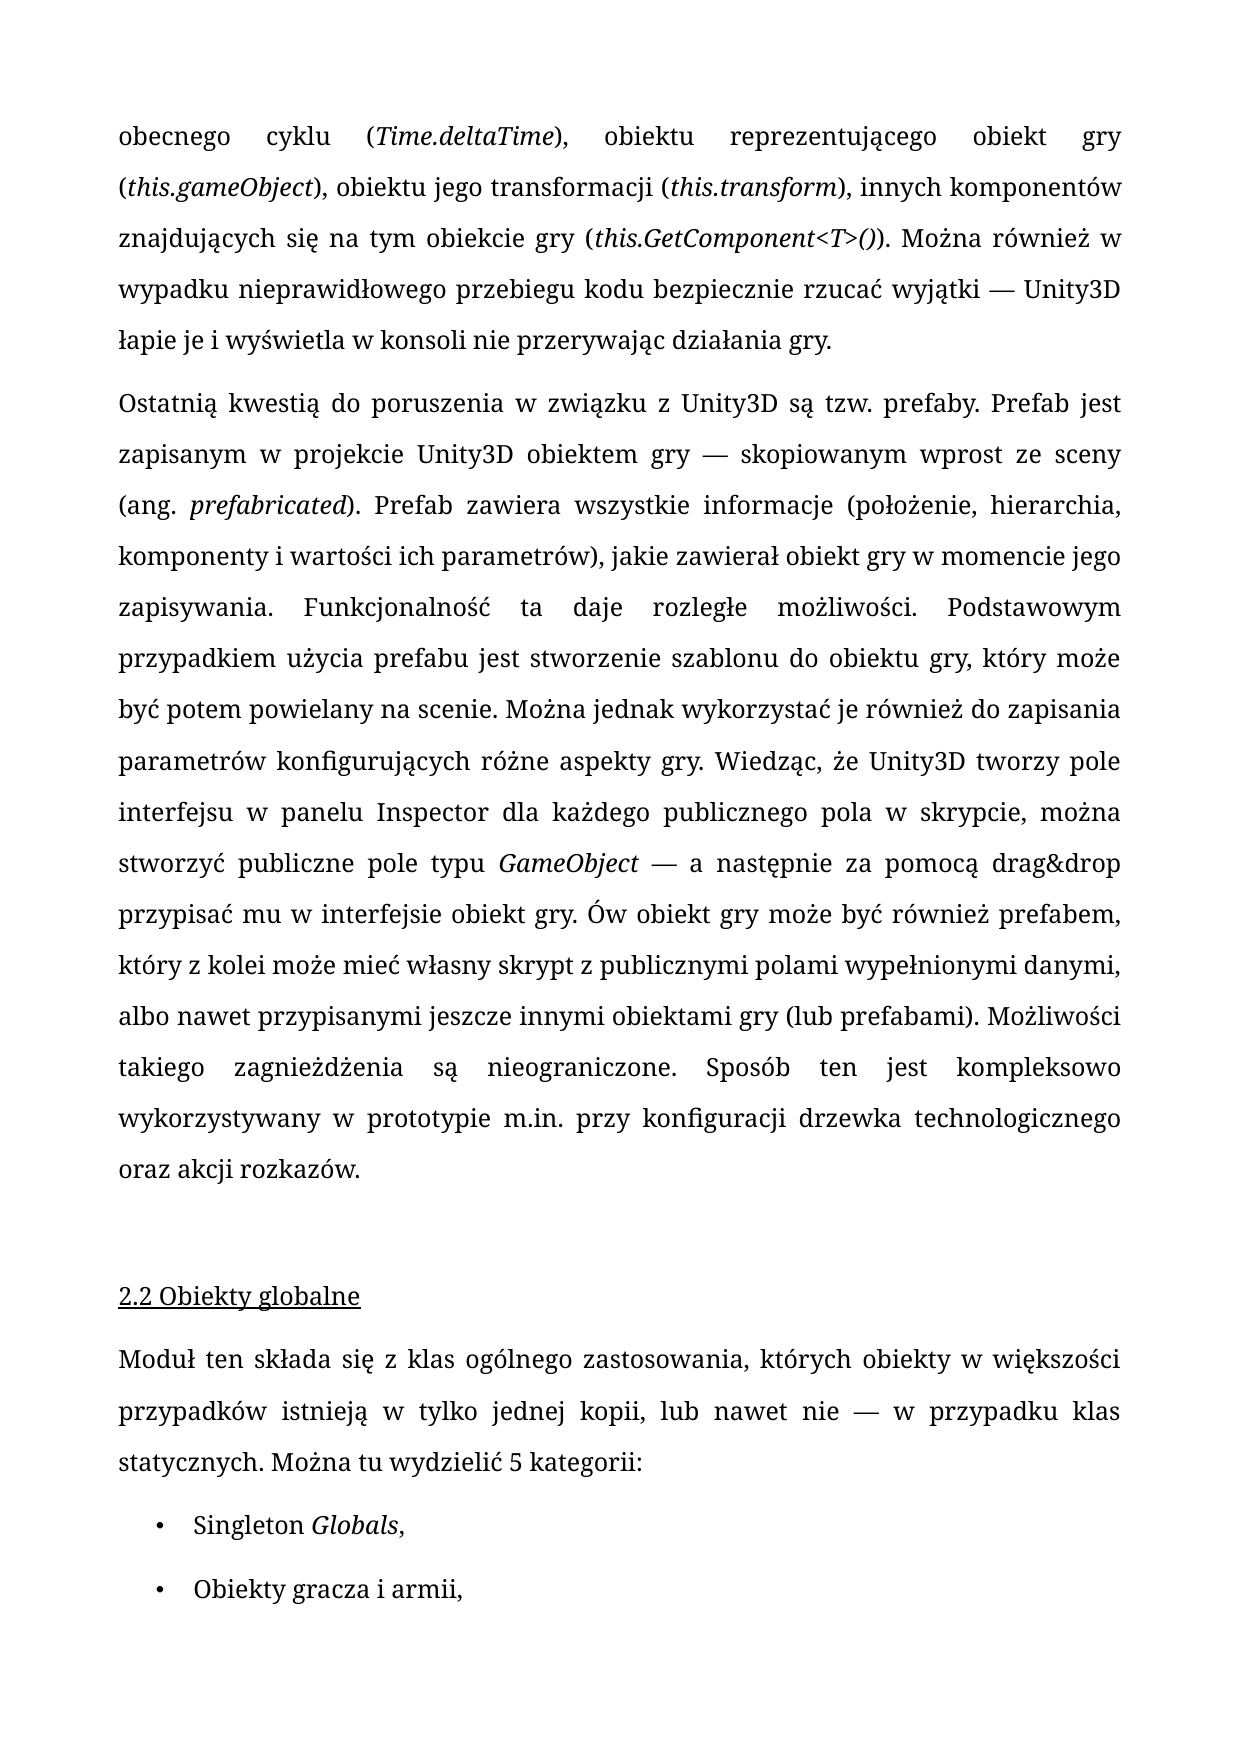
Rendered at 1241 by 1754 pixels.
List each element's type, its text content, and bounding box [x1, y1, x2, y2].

text obecnego cyklu (Time.deltaTime), obiektu reprezentującego obiekt gry (this.gameObject), obiektu jego transformacji (this.transform), innych komponentów znajdujących się na tym obiekcie gry (this.GetComponent<T>()). Można również w wypadku nieprawidłowego przebiegu kodu bezpiecznie rzucać wyjątki — Unity3D łapie je i wyświetla w konsoli nie przerywając działania gry. [118, 118, 1122, 356]
list Obiekty gracza i armii, [156, 1571, 1122, 1605]
text Moduł ten składa się z klas ogólnego zastosowania, których obiekty w większości przypadków istnieją w tylko jednej kopii, lub nawet nie — w przypadku klas statycznych. Można tu wydzielić 5 kategorii: [118, 1342, 1122, 1478]
text Ostatnią kwestią do poruszenia w związku z Unity3D są tzw. prefaby. Prefab jest zapisanym w projekcie Unity3D obiektem gry — skopiowanym wprost ze sceny (ang. prefabricated). Prefab zawiera wszystkie informacje (położenie, hierarchia, komponenty i wartości ich parametrów), jakie zawierał obiekt gry w momencie jego zapisywania. Funkcjonalność ta daje rozległe możliwości. Podstawowym przypadkiem użycia prefabu jest stworzenie szablonu do obiektu gry, który może być potem powielany na scenie. Można jednak wykorzystać je również do zapisania parametrów konfigurujących różne aspekty gry. Wiedząc, że Unity3D tworzy pole interfejsu w panelu Inspector dla każdego publicznego pola w skrypcie, można stworzyć publiczne pole typu GameObject — a następnie za pomocą drag&drop przypisać mu w interfejsie obiekt gry. Ów obiekt gry może być również prefabem, który z kolei może mieć własny skrypt z publicznymi polami wypełnionymi danymi, albo nawet przypisanymi jeszcze innymi obiektami gry (lub prefabami). Możliwości takiego zagnieżdżenia są nieograniczone. Sposób ten jest kompleksowo wykorzystywany w prototypie m.in. przy konfiguracji drzewka technologicznego oraz akcji rozkazów. [118, 386, 1122, 1186]
text 2.2 Obiekty globalne [118, 1278, 1122, 1313]
list Singleton Globals, [156, 1508, 1122, 1542]
